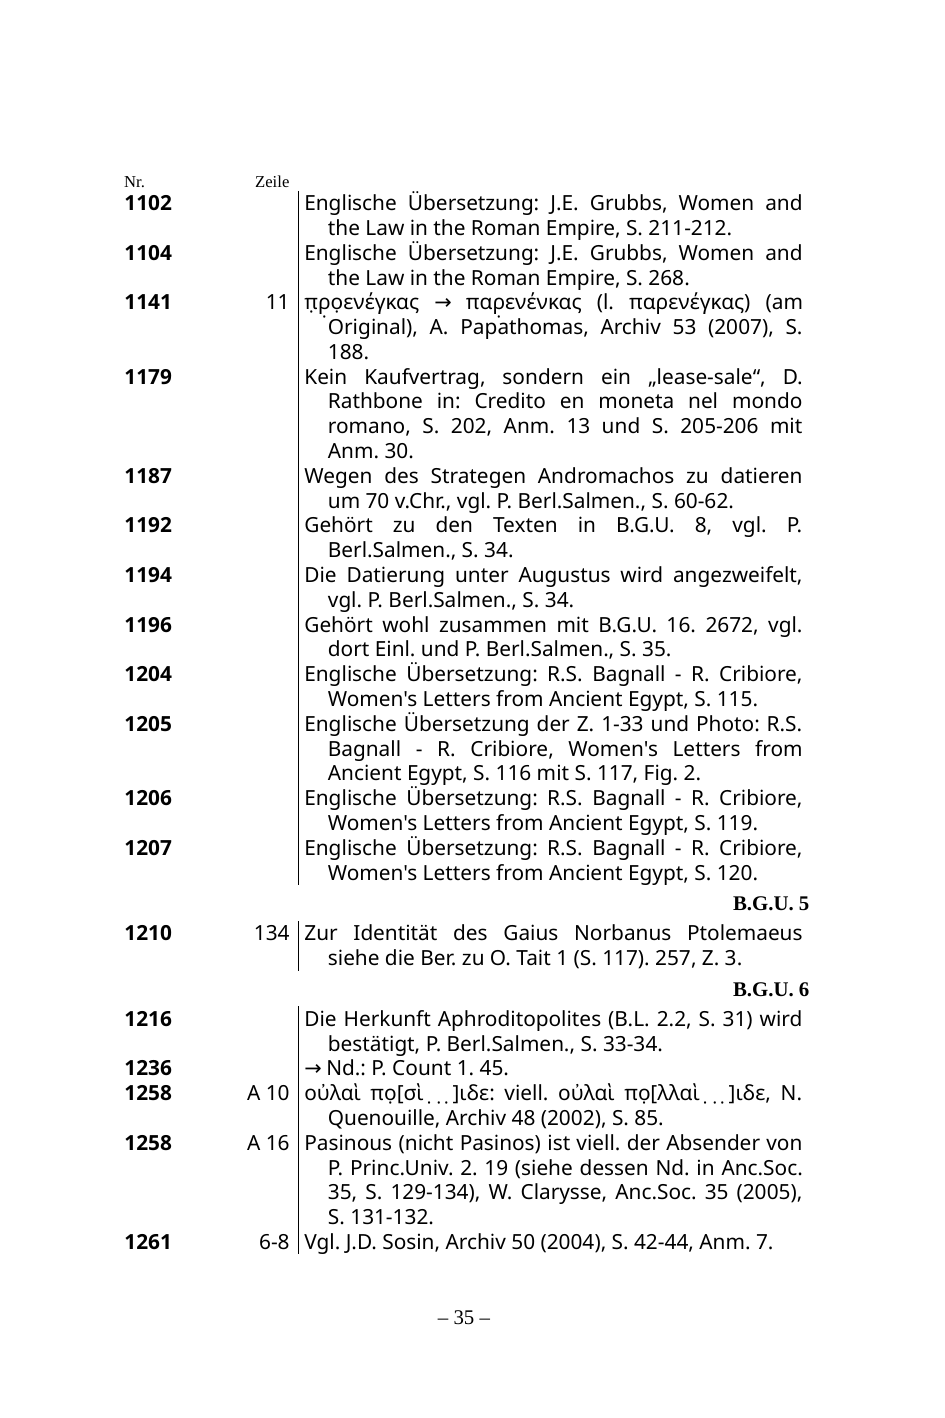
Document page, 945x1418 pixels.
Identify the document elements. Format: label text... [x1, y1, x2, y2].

table_cell 1192 [118, 513, 207, 563]
table_cell [207, 1056, 298, 1081]
table_cell [207, 612, 298, 662]
table_cell [207, 364, 298, 463]
table_cell A 16 [207, 1130, 298, 1229]
table_cell 1204 [118, 662, 207, 711]
subtitle B.G.U. 5 [118, 891, 809, 915]
table_cell → Nd.: P. Count 1. 45. [299, 1056, 809, 1081]
table_cell 1236 [118, 1056, 207, 1081]
table_cell Vgl. J.D. Sosin, Archiv 50 (2004), S. 42-44, Anm. 7. [299, 1230, 809, 1254]
table_cell Gehört zu den Texten in B.G.U. 8, vgl. P. Berl.Salmen., S. 34. [299, 513, 809, 563]
table_cell [207, 563, 298, 612]
table_cell Englische Übersetzung: R.S. Bagnall - R. Cribiore, Women's Letters from Ancient Egypt, S. 119. [299, 786, 809, 835]
table_cell 1102 [118, 191, 207, 240]
table_cell Pasinous (nicht Pasinos) ist viell. der Absender von P. Princ.Univ. 2. 19 (siehe dessen Nd. in Anc.Soc. 35, S. 129-134), W. Clarysse, Anc.Soc. 35 (2005), S. 131-132. [299, 1130, 809, 1229]
table_cell [207, 464, 298, 513]
table_cell 1141 [118, 290, 207, 364]
table_cell 1104 [118, 240, 207, 290]
table_header Die Herkunft Aphroditopolites (B.L. 2.2, S. 31) wird bestätigt, P. Berl.Salmen., S. 33-34. [299, 1006, 809, 1056]
table_cell 11 [207, 290, 298, 364]
table_cell Wegen des Strategen Andromachos zu datieren um 70 v.Chr., vgl. P. Berl.Salmen., S. 60-62. [299, 464, 809, 513]
table_cell 6-8 [207, 1230, 298, 1254]
table_header 1210 [118, 921, 207, 971]
table_cell Englische Übersetzung der Z. 1-33 und Photo: R.S. Bagnall - R. Cribiore, Women's Letters from Ancient Egypt, S. 116 mit S. 117, Fig. 2. [299, 711, 809, 786]
table_cell [207, 786, 298, 835]
table_cell Gehört wohl zusammen mit B.G.U. 16. 2672, vgl. dort Einl. und P. Berl.Salmen., S. 35. [299, 612, 809, 662]
table_cell 1187 [118, 464, 207, 513]
table_cell Kein Kaufvertrag, sondern ein „lease-sale“, D. Rathbone in: Credito en moneta nel mondo romano, S. 202, Anm. 13 und S. 205-206 mit Anm. 30. [299, 364, 809, 463]
table_cell Englische Übersetzung: R.S. Bagnall - R. Cribiore, Women's Letters from Ancient Egypt, S. 120. [299, 835, 809, 885]
table_cell [207, 191, 298, 240]
table_cell [207, 711, 298, 786]
table_cell Englische Übersetzung: J.E. Grubbs, Women and the Law in the Roman Empire, S. 268. [299, 240, 809, 290]
table_cell π̣ρ̣ο̣ενέγκας → παρ̣ενένκας (l. παρενέγκας) (am Original), A. Papathomas, Archiv 53 (2007), S. 188. [299, 290, 809, 364]
table_header 1216 [118, 1006, 207, 1056]
table_cell Englische Übersetzung: J.E. Grubbs, Women and the Law in the Roman Empire, S. 211-212. [299, 191, 809, 240]
table_cell οὐλαὶ πο̣[σὶ ̣ ̣ ̣]ιδε: viell. οὐλαὶ πο̣[λλαὶ ̣ ̣ ̣]ιδε, N. Quenouille, Archiv 48 (2002), S. 85. [299, 1081, 809, 1130]
table_cell 1179 [118, 364, 207, 463]
table_header 134 [207, 921, 298, 971]
table_cell Α 10 [207, 1081, 298, 1130]
table_cell [207, 240, 298, 290]
table_cell [207, 835, 298, 885]
table_cell 1207 [118, 835, 207, 885]
table_cell [207, 662, 298, 711]
table_cell 1258 [118, 1081, 207, 1130]
table_cell 1194 [118, 563, 207, 612]
table_cell 1196 [118, 612, 207, 662]
table_cell 1205 [118, 711, 207, 786]
table_cell 1261 [118, 1230, 207, 1254]
table_header Zur Identität des Gaius Norbanus Ptolemaeus siehe die Ber. zu O. Tait 1 (S. 117). 257, Z. 3. [299, 921, 809, 971]
table_cell [207, 513, 298, 563]
table_cell Die Datierung unter Augustus wird angezweifelt, vgl. P. Berl.Salmen., S. 34. [299, 563, 809, 612]
table_header [207, 1006, 298, 1056]
subtitle B.G.U. 6 [118, 976, 809, 1001]
table_cell 1206 [118, 786, 207, 835]
table_cell 1258 [118, 1130, 207, 1229]
table_cell Englische Übersetzung: R.S. Bagnall - R. Cribiore, Women's Letters from Ancient Egypt, S. 115. [299, 662, 809, 711]
